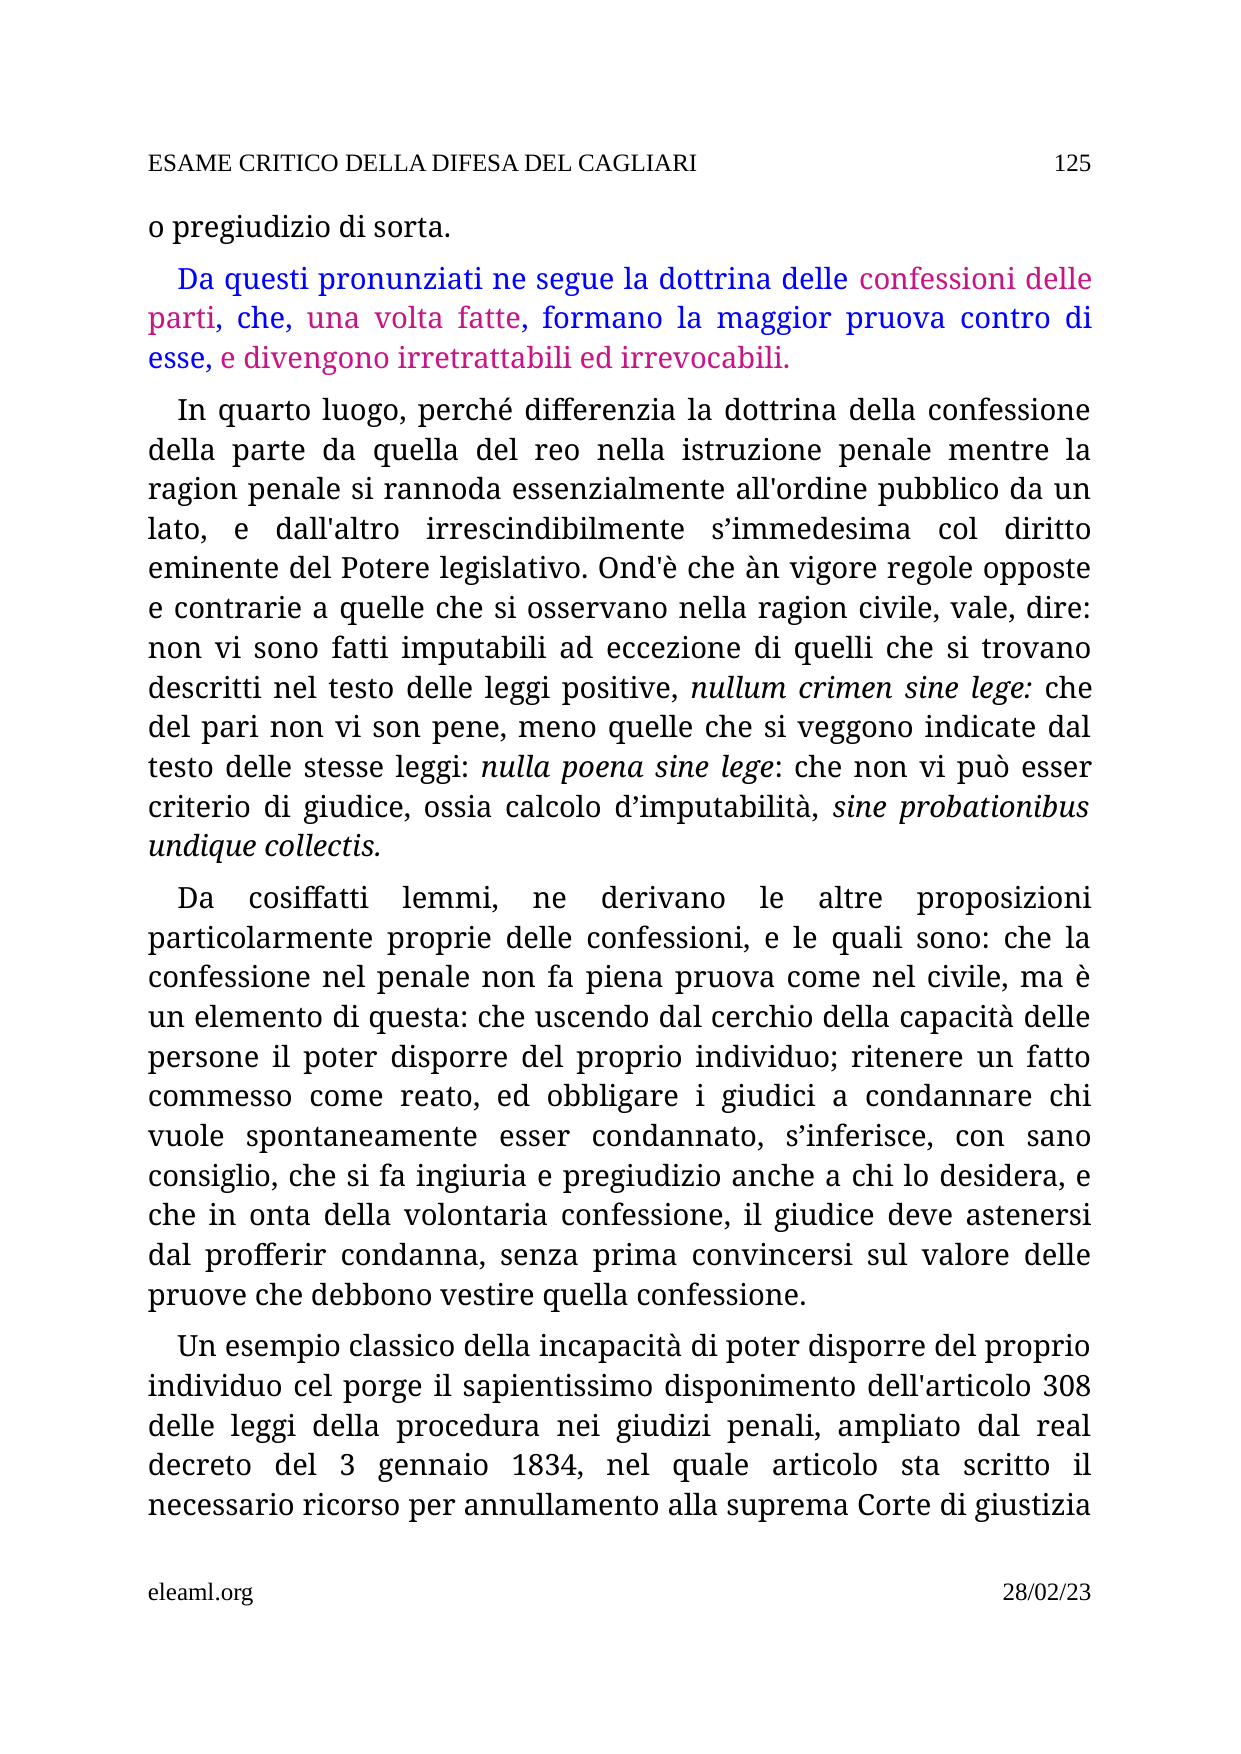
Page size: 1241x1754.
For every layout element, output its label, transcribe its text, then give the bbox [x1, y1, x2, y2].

text Da questi pronunziati ne segue la dottrina delle confessioni delle parti, che, una volta fatte, formano la maggior pruova contro di esse, e divengono irretrattabili ed irrevocabili. [148, 258, 1093, 377]
text o pregiudizio di sorta. [148, 207, 1093, 246]
text In quarto luogo, perché differenzia la dottrina della confessione della parte da quella del reo nella istruzione penale mentre la ragion penale si rannoda essenzialmente all'ordine pubblico da un lato, e dall'altro irrescindibilmente s’immedesima col diritto eminente del Potere legislativo. Ond'è che àn vigore regole opposte e contrarie a quelle che si osservano nella ragion civile, vale, dire: non vi sono fatti imputabili ad eccezione di quelli che si trovano descritti nel testo delle leggi positive, nullum crimen sine lege: che del pari non vi son pene, meno quelle che si veggono indicate dal testo delle stesse leggi: nulla poena sine lege: che non vi può esser criterio di giudice, ossia calcolo d’imputabilità, sine probationibus undique collectis. [148, 389, 1093, 865]
text Un esempio classico della incapacità di poter disporre del proprio individuo cel porge il sapientissimo disponimento dell'articolo 308 delle leggi della procedura nei giudizi penali, ampliato dal real decreto del 3 gennaio 1834, nel quale articolo sta scritto il necessario ricorso per annullamento alla suprema Corte di giustizia [148, 1326, 1093, 1524]
text Da cosiffatti lemmi, ne derivano le altre proposizioni particolarmente proprie delle confessioni, e le quali sono: che la confessione nel penale non fa piena pruova come nel civile, ma è un elemento di questa: che uscendo dal cerchio della capacità delle persone il poter disporre del proprio individuo; ritenere un fatto commesso come reato, ed obbligare i giudici a condannare chi vuole spontaneamente esser condannato, s’inferisce, con sano consiglio, che si fa ingiuria e pregiudizio anche a chi lo desidera, e che in onta della volontaria confessione, il giudice deve astenersi dal profferir condanna, senza prima convincersi sul valore delle pruove che debbono vestire quella confessione. [148, 877, 1093, 1314]
